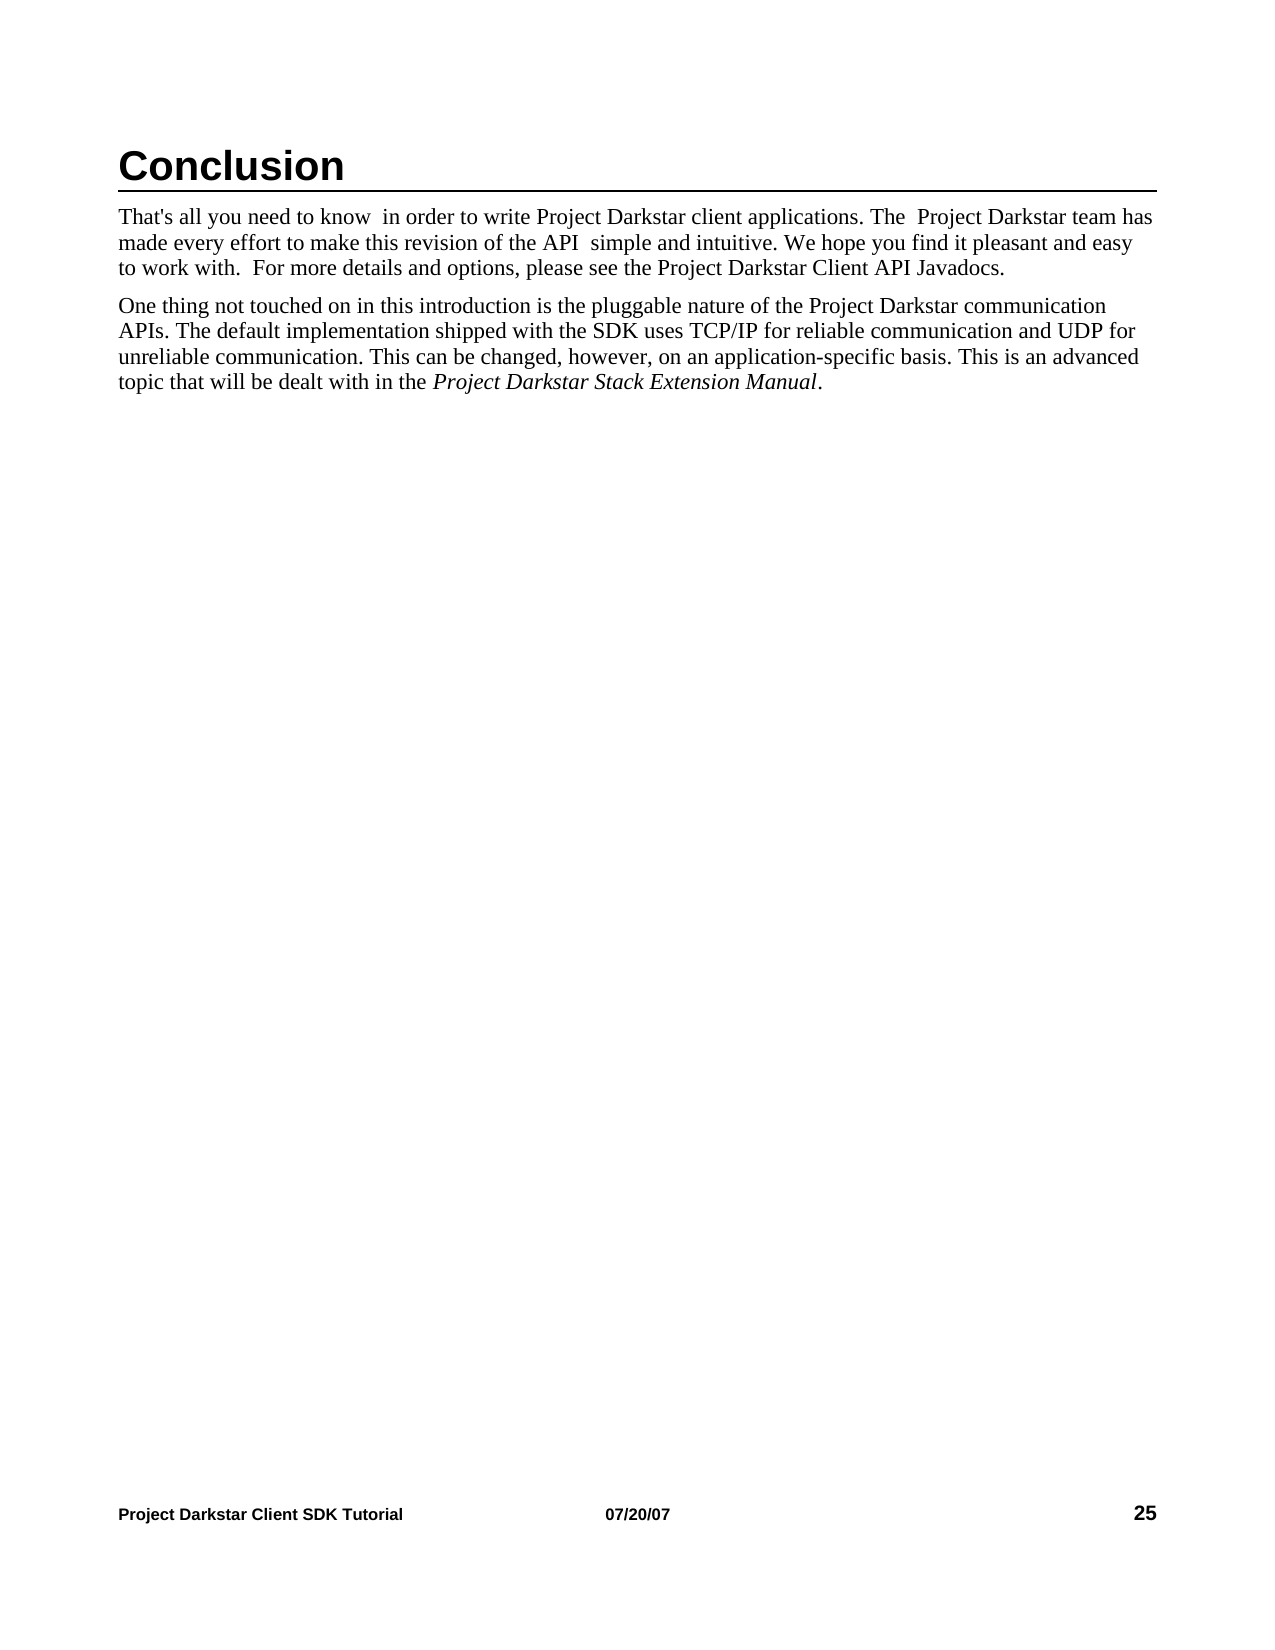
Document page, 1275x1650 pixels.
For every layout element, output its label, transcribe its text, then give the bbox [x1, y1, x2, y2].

text One thing not touched on in this introduction is the pluggable nature of the Project Darkstar communication APIs. The default implementation shipped with the SDK uses TCP/IP for reliable communication and UDP for unreliable communication. This can be changed, however, on an application-specific basis. This is an advanced topic that will be dealt with in the Project Darkstar Stack Extension Manual. [118, 293, 1157, 395]
subtitle Conclusion [118, 143, 1157, 190]
text That's all you need to know in order to write Project Darkstar client applications. The Project Darkstar team has made every effort to make this revision of the API simple and intuitive. We hope you find it pleasant and easy to work with. For more details and options, please see the Project Darkstar Client API Javadocs. [118, 204, 1157, 281]
